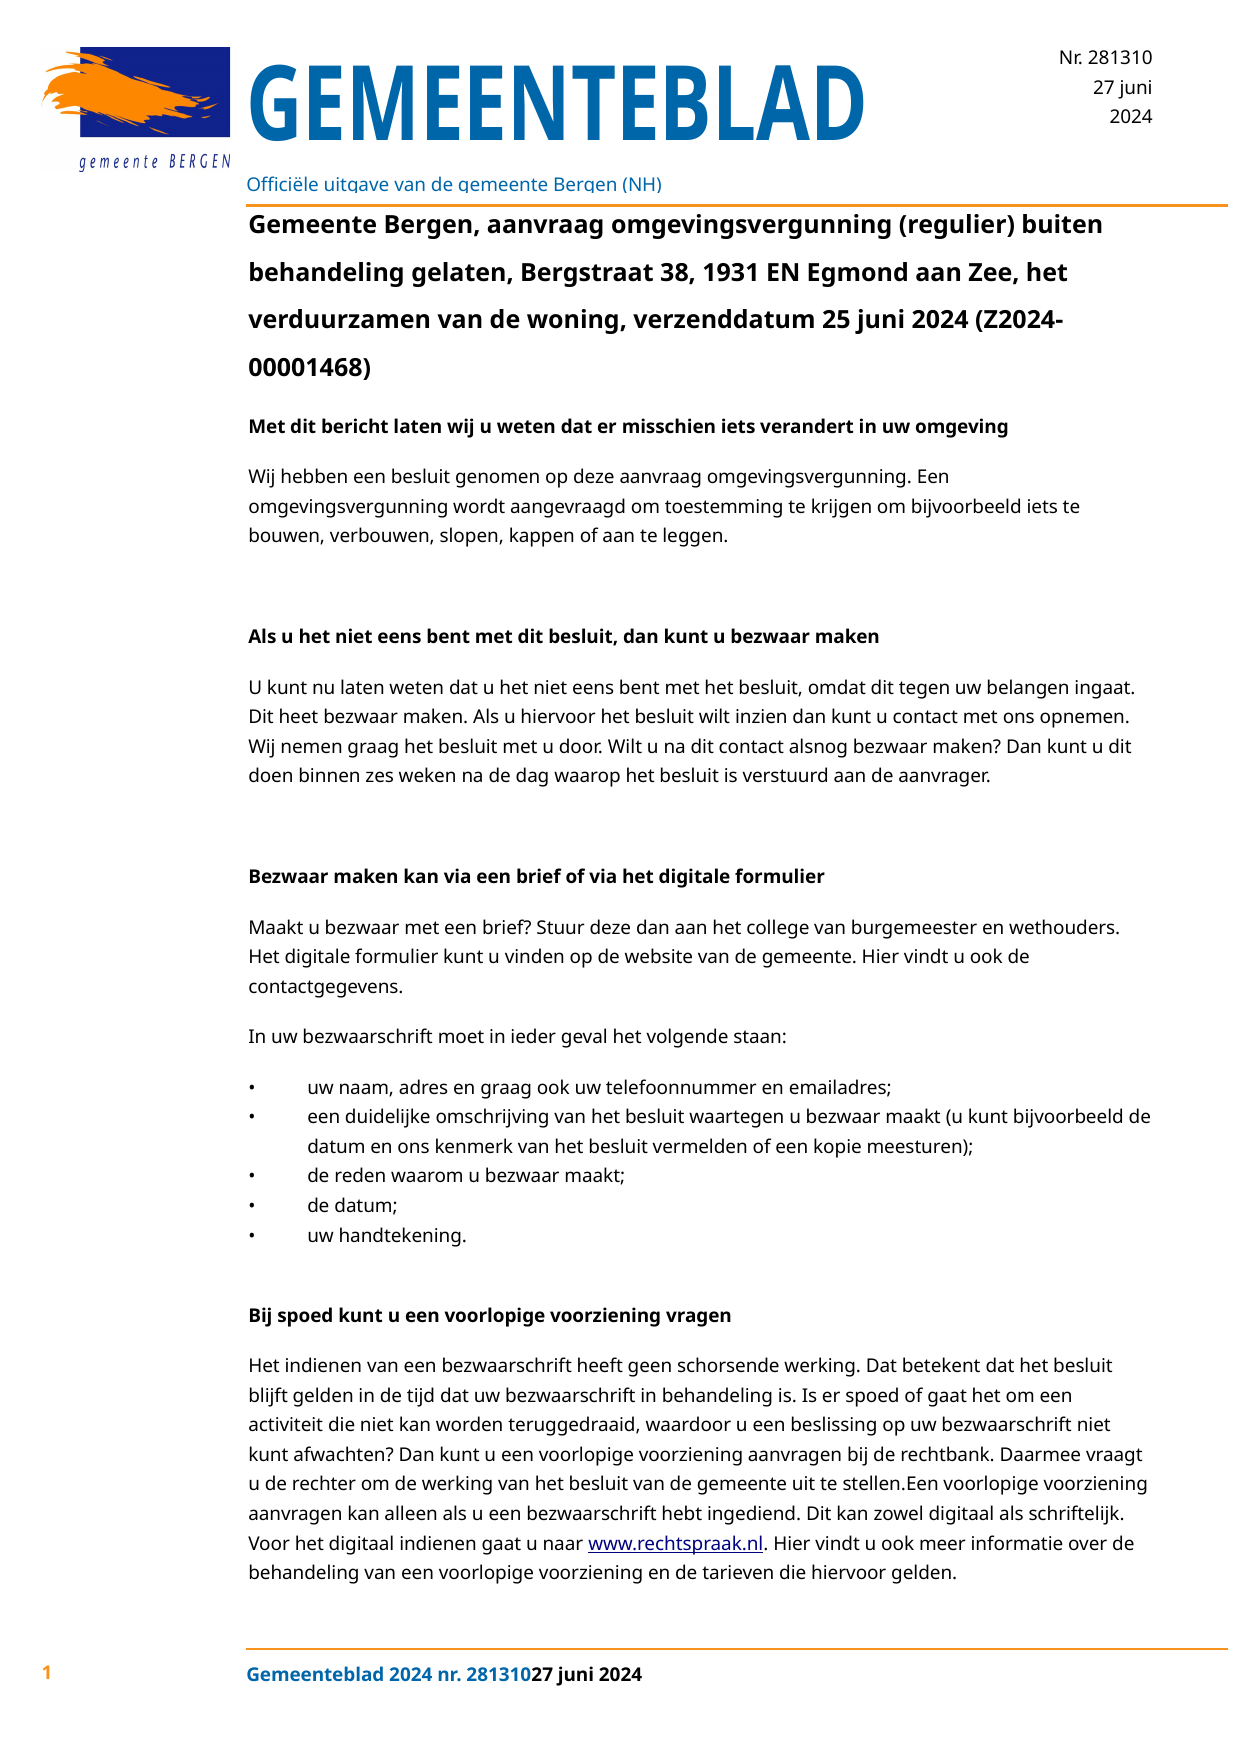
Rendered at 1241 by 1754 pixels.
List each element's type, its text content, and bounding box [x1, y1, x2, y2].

list uw naam, adres en graag ook uw telefoonnummer en emailadres; [248, 1074, 1152, 1100]
text Bij spoed kunt u een voorlopige voorziening vragen [248, 1302, 1152, 1328]
text Met dit bericht laten wij u weten dat er misschien iets verandert in uw omgeving [248, 413, 1152, 439]
text Maakt u bezwaar met een brief? Stuur deze dan aan het college van burgemeester en wethouders. Het digitale formulier kunt u vinden op de website van de gemeente. Hier vindt u ook de contactgegevens. [248, 914, 1152, 999]
text In uw bezwaarschrift moet in ieder geval het volgende staan: [248, 1023, 1152, 1049]
list uw handtekening. [248, 1222, 1152, 1248]
text Wij hebben een besluit genomen op deze aanvraag omgevingsvergunning. Een omgevingsvergunning wordt aangevraagd om toestemming te krijgen om bijvoorbeeld iets te bouwen, verbouwen, slopen, kappen of aan te leggen. [248, 463, 1152, 548]
list de reden waarom u bezwaar maakt; [248, 1163, 1152, 1188]
text Bezwaar maken kan via een brief of via het digitale formulier [248, 863, 1152, 889]
text Als u het niet eens bent met dit besluit, dan kunt u bezwaar maken [248, 623, 1152, 649]
text U kunt nu laten weten dat u het niet eens bent met het besluit, omdat dit tegen uw belangen ingaat. Dit heet bezwaar maken. Als u hiervoor het besluit wilt inzien dan kunt u contact met ons opnemen. Wij nemen graag het besluit met u door. Wilt u na dit contact alsnog bezwaar maken? Dan kunt u dit doen binnen zes weken na de dag waarop het besluit is verstuurd aan de aanvrager. [248, 674, 1152, 788]
list een duidelijke omschrijving van het besluit waartegen u bezwaar maakt (u kunt bijvoorbeeld de datum en ons kenmerk van het besluit vermelden of een kopie meesturen); [248, 1103, 1152, 1159]
text Het indienen van een bezwaarschrift heeft geen schorsende werking. Dat betekent dat het besluit blijft gelden in de tijd dat uw bezwaarschrift in behandeling is. Is er spoed of gaat het om een activiteit die niet kan worden teruggedraaid, waardoor u een beslissing op uw bezwaarschrift niet kunt afwachten? Dan kunt u een voorlopige voorziening aanvragen bij de rechtbank. Daarmee vraagt u de rechter om de werking van het besluit van de gemeente uit te stellen.Een voorlopige voorziening aanvragen kan alleen als u een bezwaarschrift hebt ingediend. Dit kan zowel digitaal als schriftelijk. Voor het digitaal indienen gaat u naar www.rechtspraak.nl. Hier vindt u ook meer informatie over de behandeling van een voorlopige voorziening en de tarieven die hiervoor gelden. [248, 1352, 1152, 1585]
list de datum; [248, 1192, 1152, 1218]
picture [41, 47, 231, 172]
text Gemeente Bergen, aanvraag omgevingsvergunning (regulier) buiten behandeling gelaten, Bergstraat 38, 1931 EN Egmond aan Zee, het verduurzamen van de woning, verzenddatum 25 juni 2024 (Z2024-00001468) [248, 207, 1152, 384]
